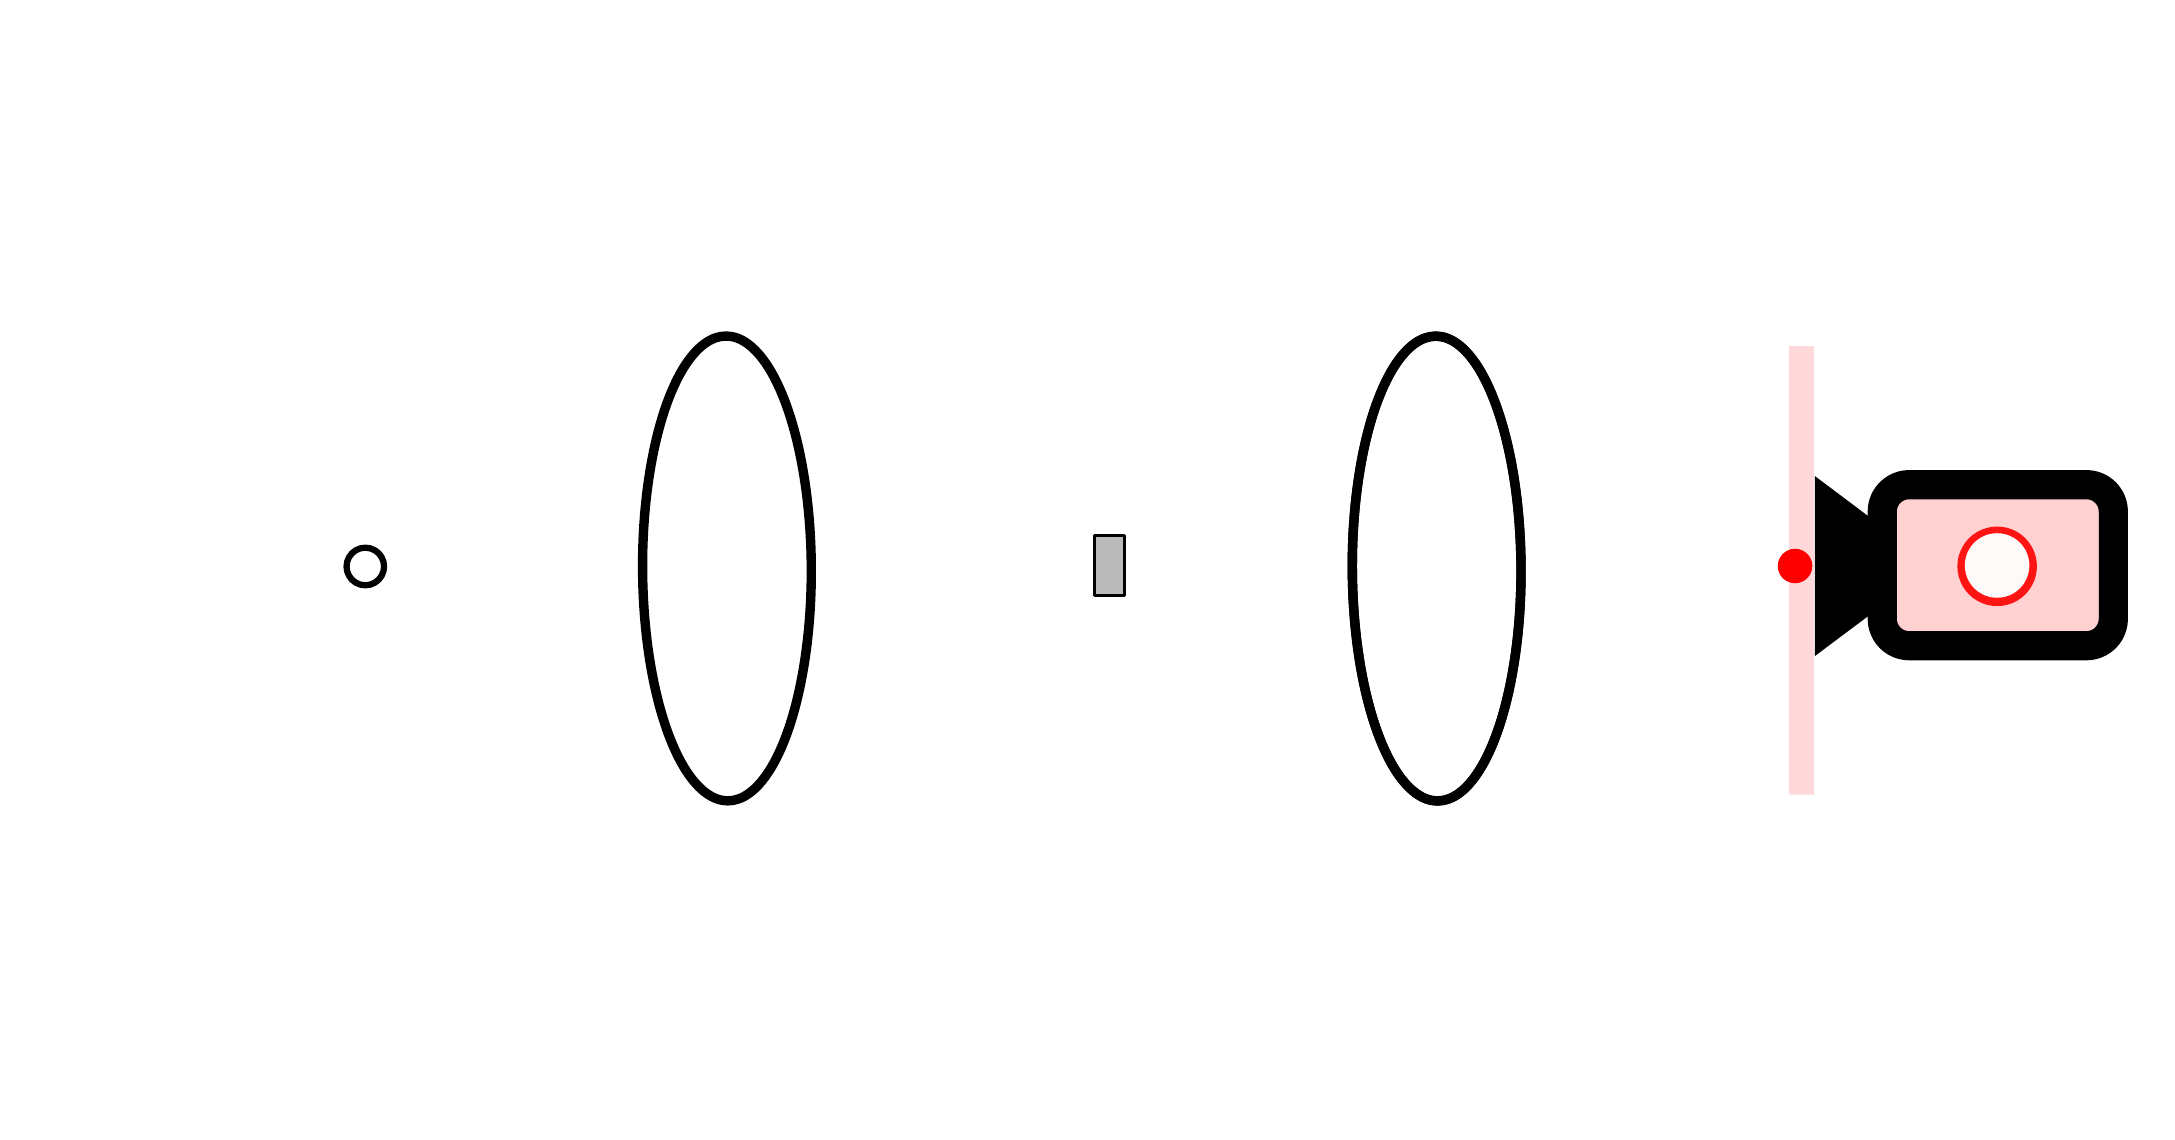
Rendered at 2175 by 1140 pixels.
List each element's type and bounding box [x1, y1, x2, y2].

text_box [1814, 476, 1875, 657]
text_box [1357, 341, 1516, 796]
text_box [642, 336, 812, 801]
text_box [1094, 535, 1125, 596]
text_box [1777, 549, 1789, 583]
text_box [1882, 484, 2114, 646]
